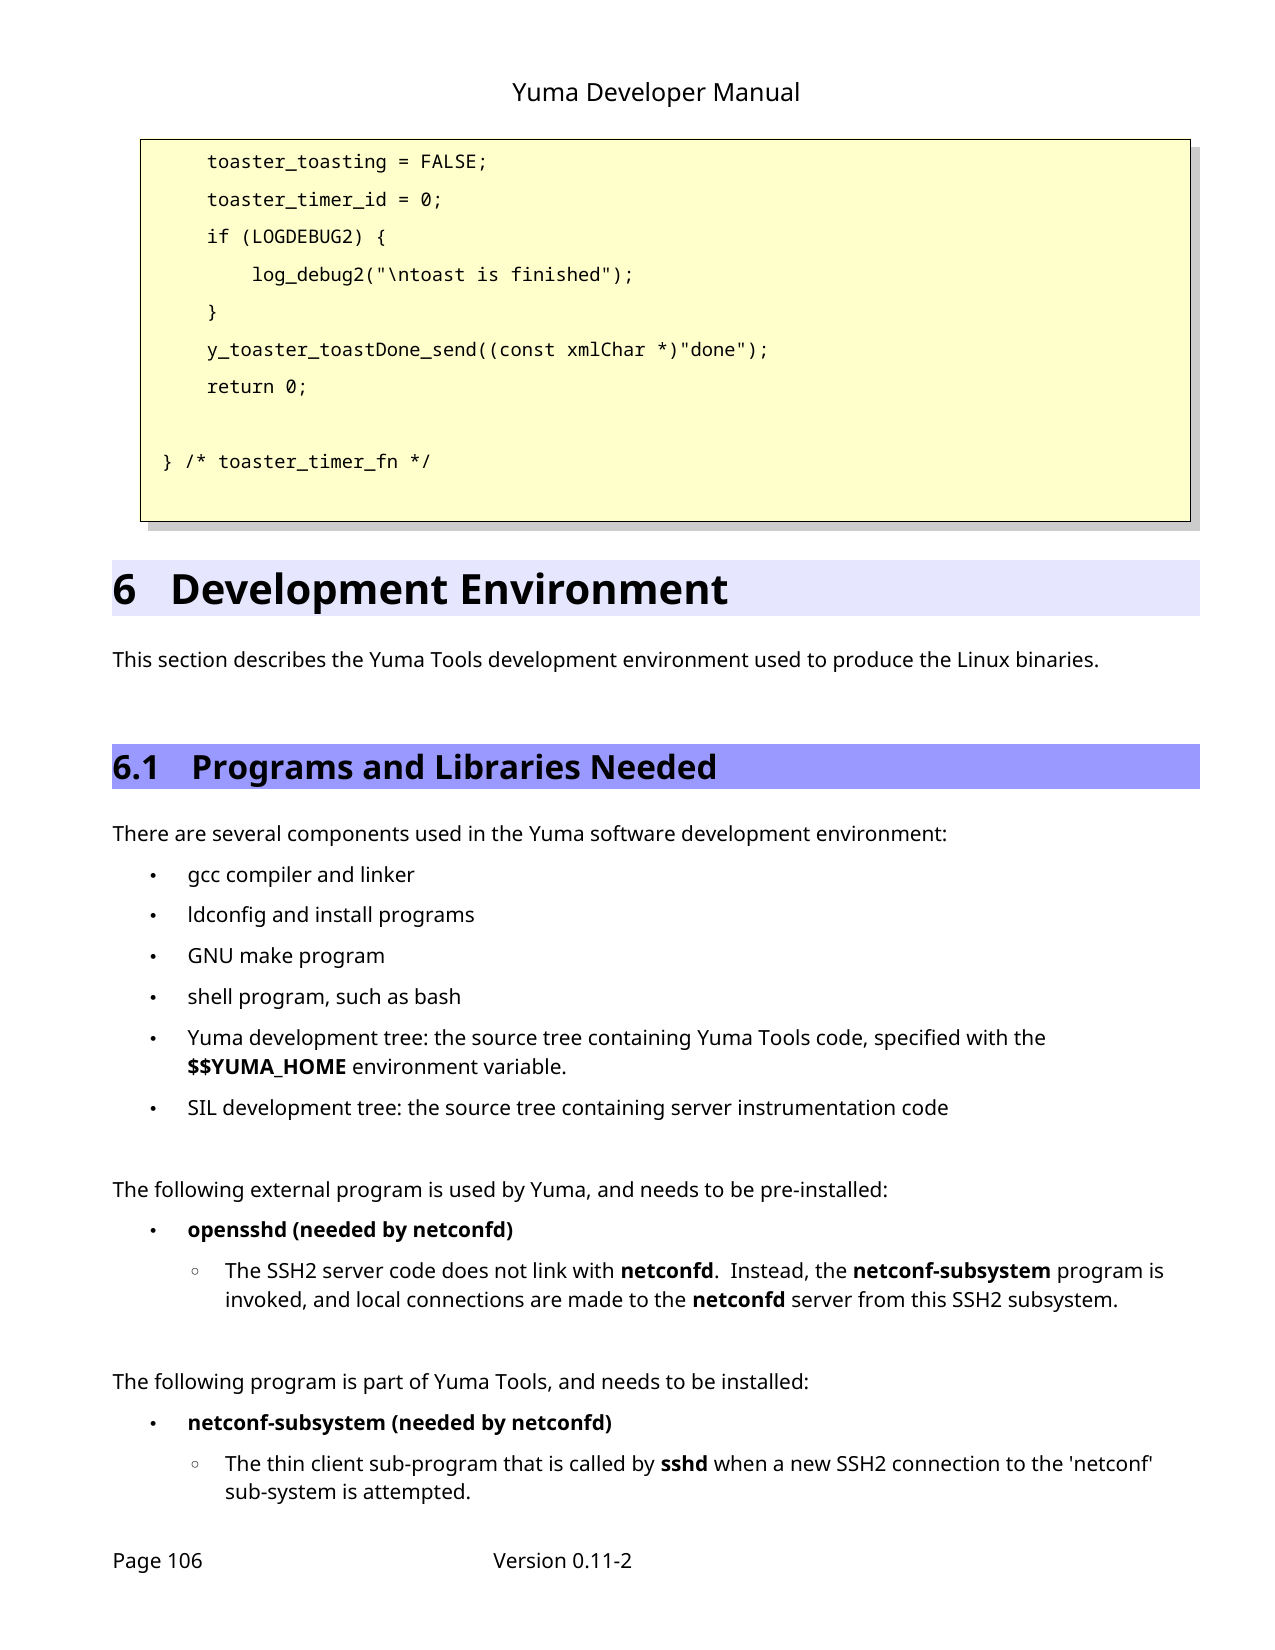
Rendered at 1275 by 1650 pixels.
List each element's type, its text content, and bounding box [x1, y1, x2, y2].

list ldconfig and install programs [150, 901, 1200, 929]
text toaster_timer_id = 0; [141, 176, 1190, 212]
list gcc compiler and linker [150, 860, 1200, 888]
text log_debug2("\ntoast is finished"); [141, 251, 1190, 287]
subtitle Development Environment [112, 560, 1200, 616]
list The thin client sub-program that is called by sshd when a new SSH2 connection to the 'netconf' sub-system is attempted. [187, 1449, 1200, 1506]
text if (LOGDEBUG2) { [141, 213, 1190, 249]
text return 0; [141, 363, 1190, 399]
list The SSH2 server code does not link with netconfd. Instead, the netconf-subsystem program is invoked, and local connections are made to the netconfd server from this SSH2 subsystem. [187, 1257, 1200, 1313]
list shell program, such as bash [150, 982, 1200, 1011]
text } [141, 288, 1190, 324]
subtitle Programs and Libraries Needed [112, 744, 1200, 789]
text There are several components used in the Yuma software development environment: [112, 819, 1200, 847]
list SIL development tree: the source tree containing server instrumentation code [150, 1093, 1200, 1121]
list GNU make program [150, 942, 1200, 970]
text y_toaster_toastDone_send((const xmlChar *)"done"); [141, 326, 1190, 362]
list netconf-subsystem (needed by netconfd) [150, 1408, 1200, 1436]
text } /* toaster_timer_fn */ [141, 438, 1190, 474]
list Yuma development tree: the source tree containing Yuma Tools code, specified with the $$YUMA_HOME environment variable. [150, 1023, 1200, 1080]
list opensshd (needed by netconfd) [150, 1216, 1200, 1244]
text This section describes the Yuma Tools development environment used to produce the Linux binaries. [112, 646, 1200, 674]
text toaster_toasting = FALSE; [141, 140, 1190, 174]
text The following program is part of Yuma Tools, and needs to be installed: [112, 1367, 1200, 1395]
text The following external program is used by Yuma, and needs to be pre-installed: [112, 1175, 1200, 1203]
